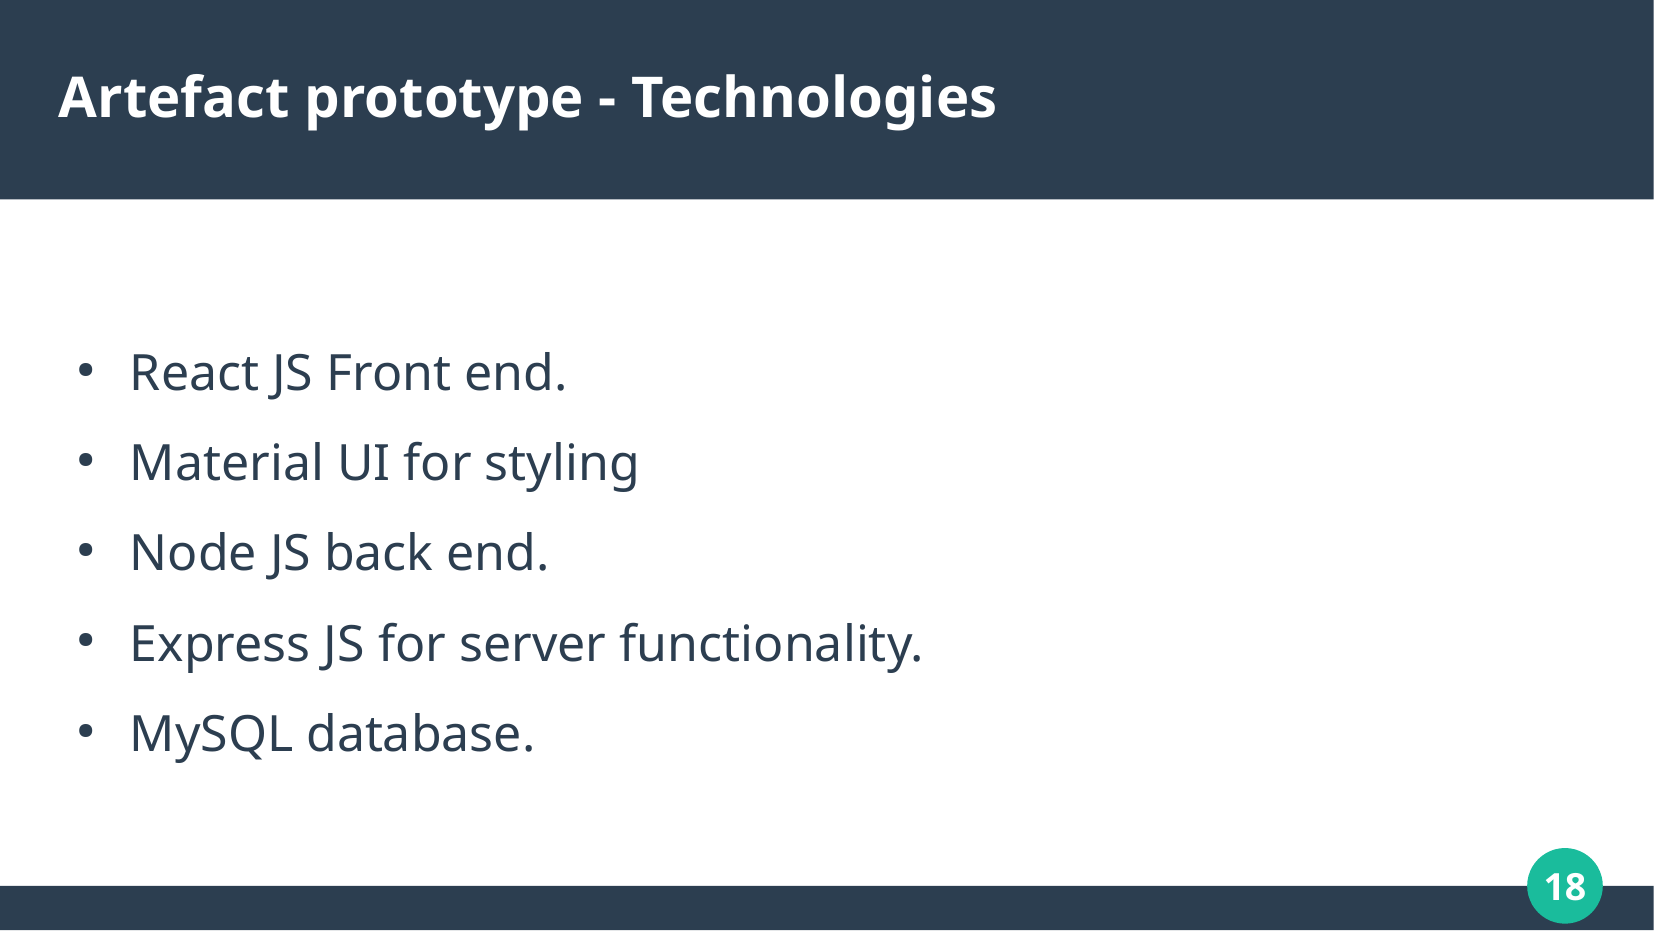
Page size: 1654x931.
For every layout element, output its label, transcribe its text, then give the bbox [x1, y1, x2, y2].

title Artefact prototype - Technologies [59, 37, 1595, 155]
list React JS Front end. Material UI for styling Node JS back end. Express JS for server functionality. MySQL database. [59, 246, 1595, 867]
